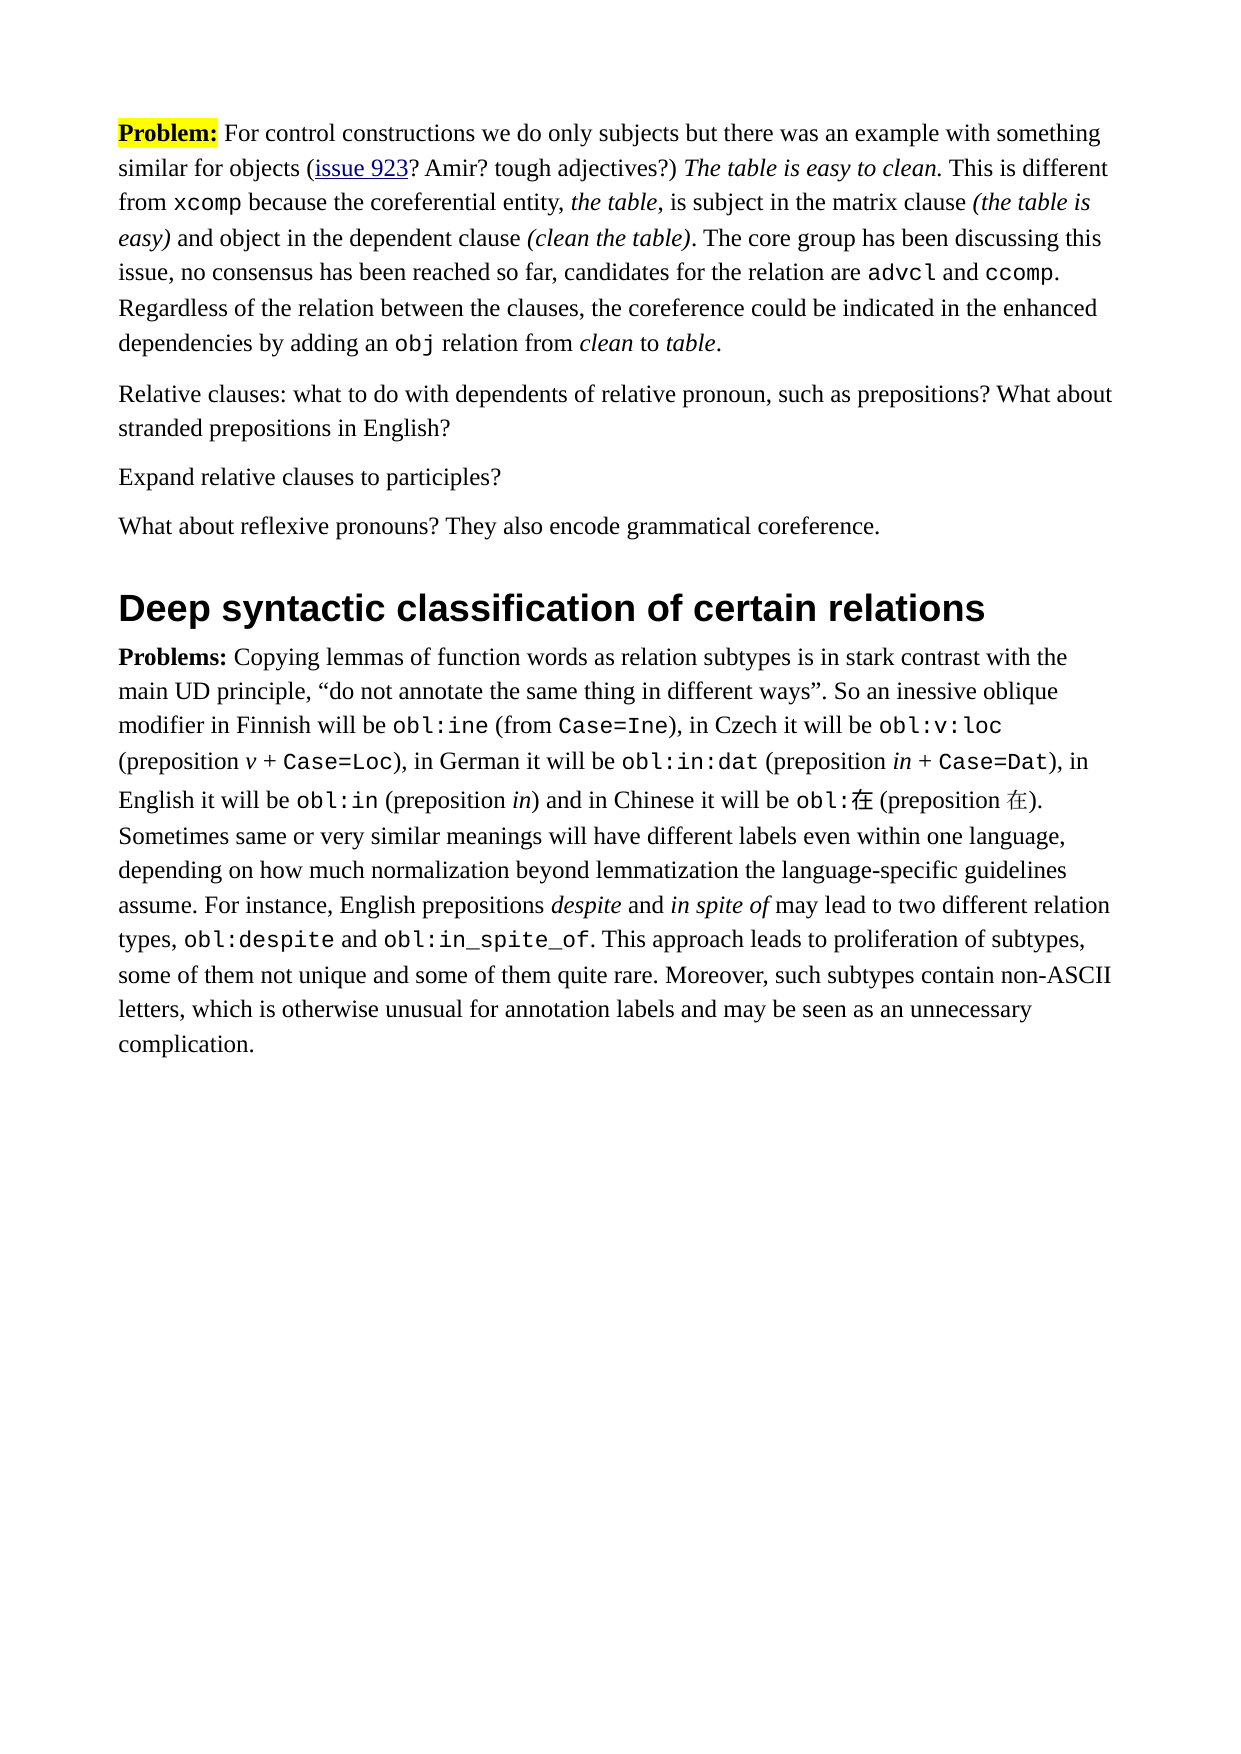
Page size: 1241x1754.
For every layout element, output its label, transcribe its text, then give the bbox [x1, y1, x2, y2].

text What about reflexive pronouns? They also encode grammatical coreference. [118, 511, 1122, 540]
text Problems: Copying lemmas of function words as relation subtypes is in stark contrast with the main UD principle, “do not annotate the same thing in different ways”. So an inessive oblique modifier in Finnish will be obl:ine (from Case=Ine), in Czech it will be obl:v:loc (preposition v + Case=Loc), in German it will be obl:in:dat (preposition in + Case=Dat), in English it will be obl:in (preposition in) and in Chinese it will be obl:在 (preposition 在). Sometimes same or very similar meanings will have different labels even within one language, depending on how much normalization beyond lemmatization the language-specific guidelines assume. For instance, English prepositions despite and in spite of may lead to two different relation types, obl:despite and obl:in_spite_of. This approach leads to proliferation of subtypes, some of them not unique and some of them quite rare. Moreover, such subtypes contain non-ASCII letters, which is otherwise unusual for annotation labels and may be seen as an unnecessary complication. [118, 642, 1122, 1058]
text Expand relative clauses to participles? [118, 462, 1122, 491]
text Relative clauses: what to do with dependents of relative pronoun, such as prepositions? What about stranded prepositions in English? [118, 379, 1122, 442]
text Problem: For control constructions we do only subjects but there was an example with something similar for objects (issue 923? Amir? tough adjectives?) The table is easy to clean. This is different from xcomp because the coreferential entity, the table, is subject in the matrix clause (the table is easy) and object in the dependent clause (clean the table). The core group has been discussing this issue, no consensus has been reached so far, candidates for the relation are advcl and ccomp. Regardless of the relation between the clauses, the coreference could be indicated in the enhanced dependencies by adding an obj relation from clean to table. [118, 118, 1122, 358]
subtitle Deep syntactic classification of certain relations [118, 585, 1122, 629]
